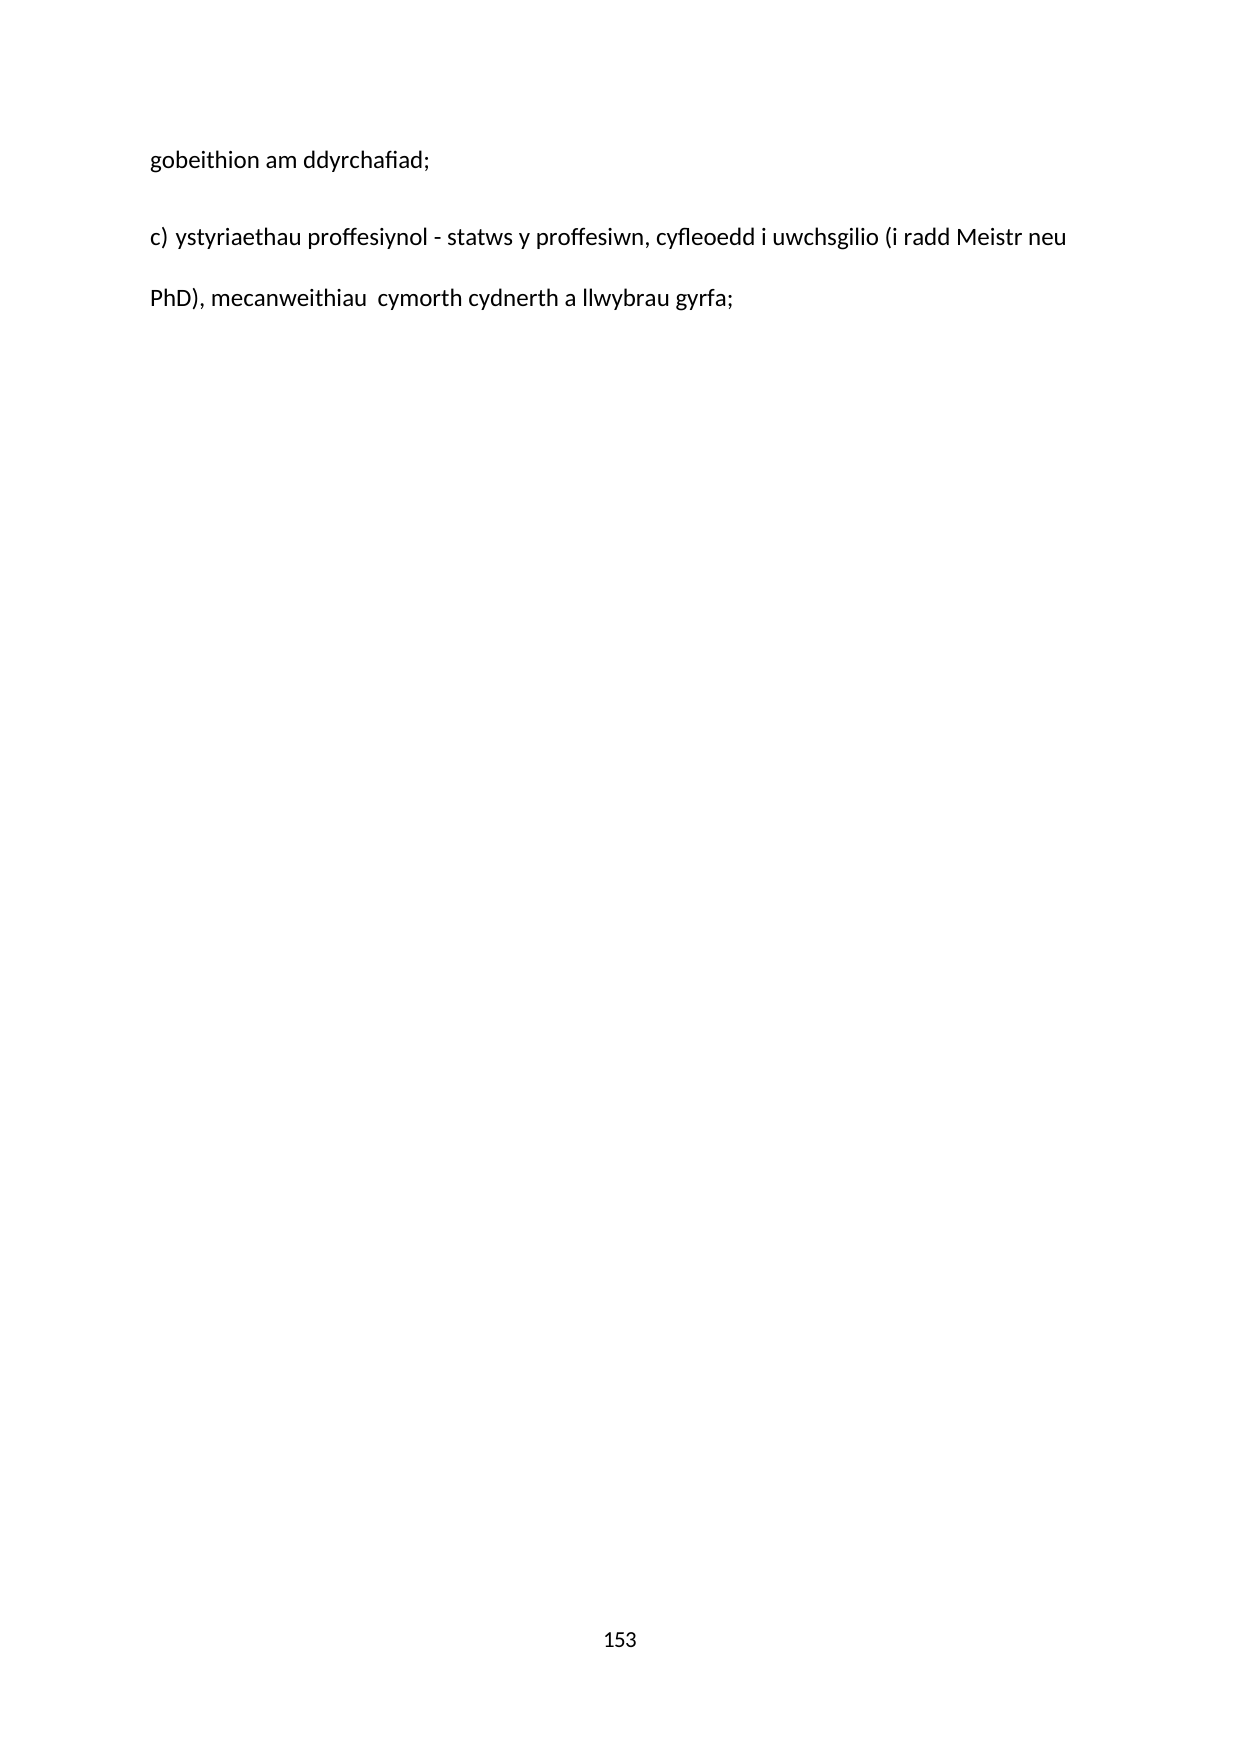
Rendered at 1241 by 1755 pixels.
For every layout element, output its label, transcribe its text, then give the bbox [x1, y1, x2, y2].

list gobeithion am ddyrchafiad; [150, 144, 1091, 174]
list ystyriaethau proffesiynol - statws y proffesiwn, cyfleoedd i uwchsgilio (i radd Meistr neu PhD), mecanweithiau cymorth cydnerth a llwybrau gyrfa; [150, 221, 1091, 313]
